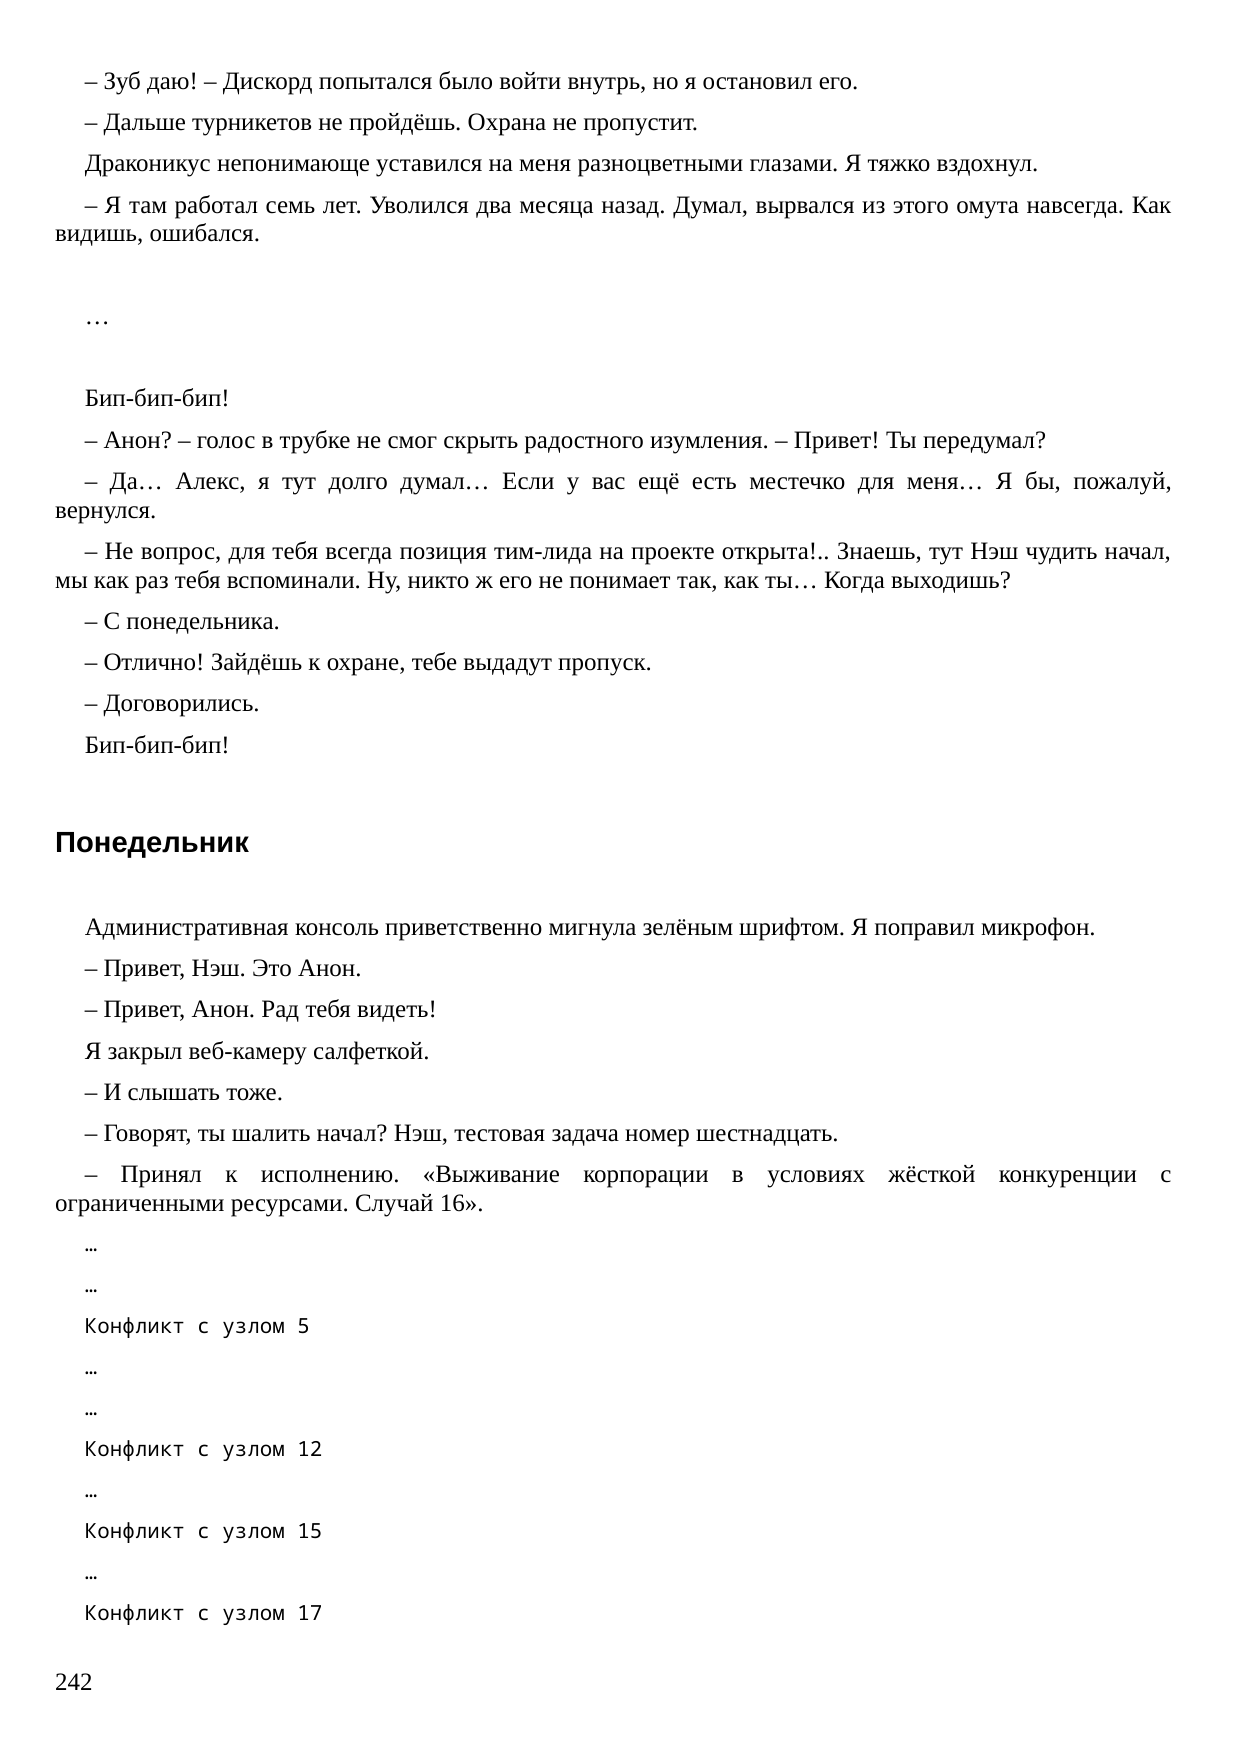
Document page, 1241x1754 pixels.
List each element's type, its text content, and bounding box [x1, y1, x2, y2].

text – Я там работал семь лет. Уволился два месяца назад. Думал, вырвался из этого омута навсегда. Как видишь, ошибался. [55, 190, 1173, 247]
text – Дальше турникетов не пройдёшь. Охрана не пропустит. [55, 107, 1173, 136]
text – Привет, Нэш. Это Анон. [55, 953, 1173, 982]
text – Отлично! Зайдёшь к охране, тебе выдадут пропуск. [55, 647, 1173, 676]
text – Анон? – голос в трубке не смог скрыть радостного изумления. – Привет! Ты передумал? [55, 425, 1173, 453]
text Административная консоль приветственно мигнула зелёным шрифтом. Я поправил микрофон. [55, 912, 1173, 941]
text – И слышать тоже. [55, 1077, 1173, 1106]
text – Да… Алекс, я тут долго думал… Если у вас ещё есть местечко для меня… Я бы, пожалуй, вернулся. [55, 466, 1173, 523]
text Конфликт с узлом 15 [55, 1516, 1173, 1544]
subtitle Понедельник [55, 825, 1173, 858]
text Бип-бип-бип! [55, 383, 1173, 412]
text Бип-бип-бип! [55, 730, 1173, 758]
text … [55, 1557, 1173, 1586]
text – Не вопрос, для тебя всегда позиция тим-лида на проекте открыта!.. Знаешь, тут Нэш чудить начал, мы как раз тебя вспоминали. Ну, никто ж его не понимает так, как ты… Когда выходишь? [55, 536, 1173, 593]
text – Принял к исполнению. «Выживание корпорации в условиях жёсткой конкуренции с ограниченными ресурсами. Случай 16». [55, 1159, 1173, 1217]
text … [55, 301, 1173, 330]
text Конфликт с узлом 5 [55, 1311, 1173, 1340]
text Конфликт с узлом 17 [55, 1598, 1173, 1626]
text … [55, 1271, 1173, 1299]
text Конфликт с узлом 12 [55, 1434, 1173, 1463]
text … [55, 1352, 1173, 1381]
text – С понедельника. [55, 606, 1173, 635]
text – Привет, Анон. Рад тебя видеть! [55, 994, 1173, 1023]
text … [55, 1229, 1173, 1258]
text – Договорились. [55, 688, 1173, 717]
text Драконикус непонимающе уставился на меня разноцветными глазами. Я тяжко вздохнул. [55, 148, 1173, 177]
text – Зуб даю! – Дискорд попытался было войти внутрь, но я остановил его. [55, 66, 1173, 95]
text … [55, 1393, 1173, 1422]
text … [55, 1475, 1173, 1504]
text – Говорят, ты шалить начал? Нэш, тестовая задача номер шестнадцать. [55, 1118, 1173, 1147]
text Я закрыл веб-камеру салфеткой. [55, 1036, 1173, 1064]
